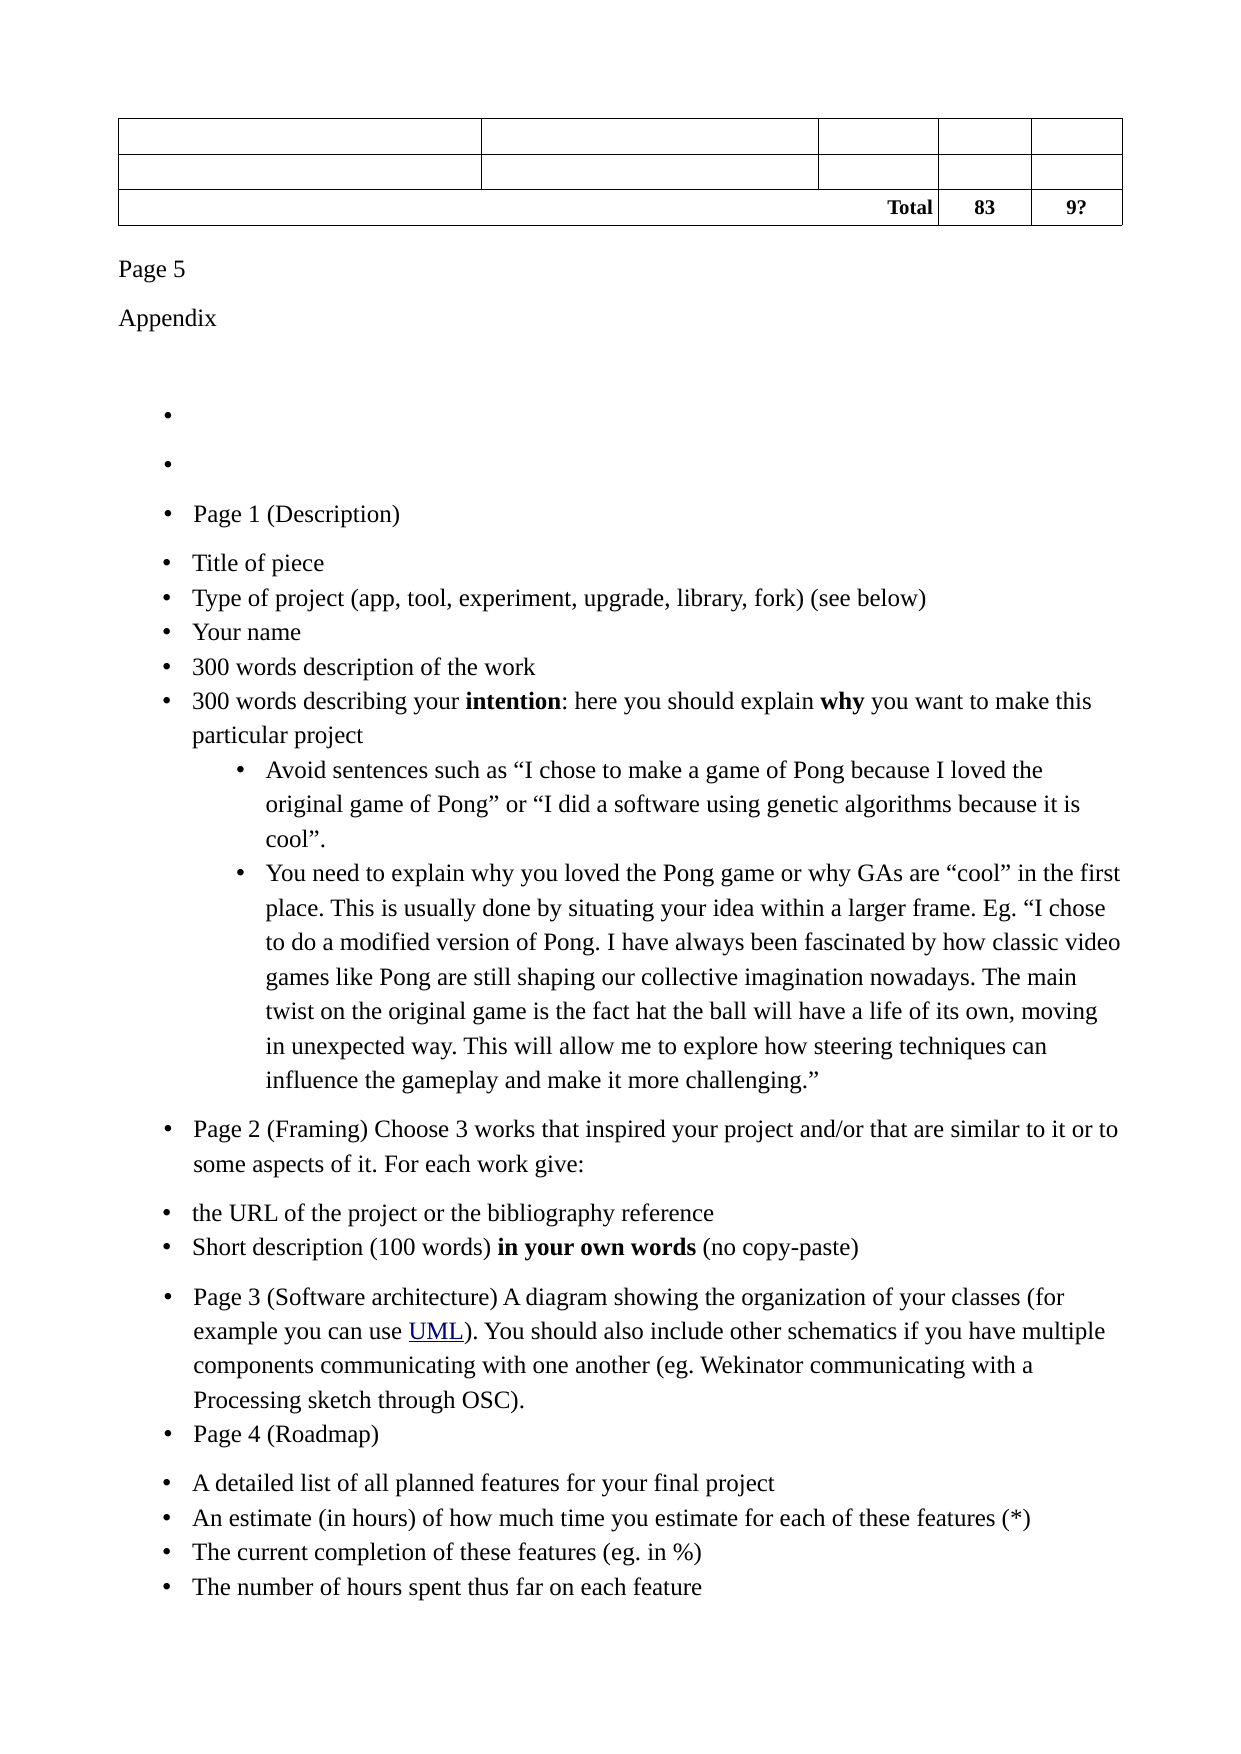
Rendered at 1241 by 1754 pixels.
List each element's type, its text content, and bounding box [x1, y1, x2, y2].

list The number of hours spent thus far on each feature [162, 1572, 1122, 1601]
list the URL of the project or the bibliography reference [162, 1198, 1122, 1227]
table_cell [119, 155, 481, 189]
list Your name [162, 617, 1122, 646]
list A detailed list of all planned features for your final project [162, 1468, 1122, 1497]
list 300 words describing your intention: here you should explain why you want to make this particular project [162, 686, 1122, 749]
list Avoid sentences such as “I chose to make a game of Pong because I loved the original game of Pong” or “I did a software using genetic algorithms because it is cool”. [236, 755, 1122, 853]
list Short description (100 words) in your own words (no copy-paste) [162, 1232, 1122, 1261]
table_cell 83 [939, 190, 1031, 225]
list Page 4 (Roadmap) [164, 1419, 1122, 1448]
list Page 2 (Framing) Choose 3 works that inspired your project and/or that are similar to it or to some aspects of it. For each work give: [164, 1114, 1122, 1178]
list An estimate (in hours) of how much time you estimate for each of these features (*) [162, 1503, 1122, 1532]
list Page 1 (Description) [164, 499, 1122, 528]
table_cell 9? [1032, 190, 1122, 225]
table_cell [1032, 119, 1122, 154]
list The current completion of these features (eg. in %) [162, 1537, 1122, 1566]
table_cell [482, 119, 818, 154]
text Page 5 [118, 254, 1122, 283]
table_cell [939, 119, 1031, 154]
list Title of piece [162, 548, 1122, 577]
table_cell [819, 119, 938, 154]
table_cell [819, 155, 938, 189]
table_cell [482, 155, 818, 189]
table_cell [119, 119, 481, 154]
list 300 words description of the work [162, 652, 1122, 680]
table_cell [939, 155, 1031, 189]
table_cell Total [119, 190, 938, 225]
list Type of project (app, tool, experiment, upgrade, library, fork) (see below) [162, 583, 1122, 611]
table_cell [1032, 155, 1122, 189]
text Appendix [118, 303, 1122, 332]
list You need to explain why you loved the Pong game or why GAs are “cool” in the first place. This is usually done by situating your idea within a larger frame. Eg. “I chose to do a modified version of Pong. I have always been fascinated by how classic video games like Pong are still shaping our collective imagination nowadays. The main twist on the original game is the fact hat the ball will have a life of its own, moving in unexpected way. This will allow me to explore how steering techniques can influence the gameplay and make it more challenging.” [236, 858, 1122, 1094]
list Page 3 (Software architecture) A diagram showing the organization of your classes (for example you can use UML). You should also include other schematics if you have multiple components communicating with one another (eg. Wekinator communicating with a Processing sketch through OSC). [164, 1282, 1122, 1414]
